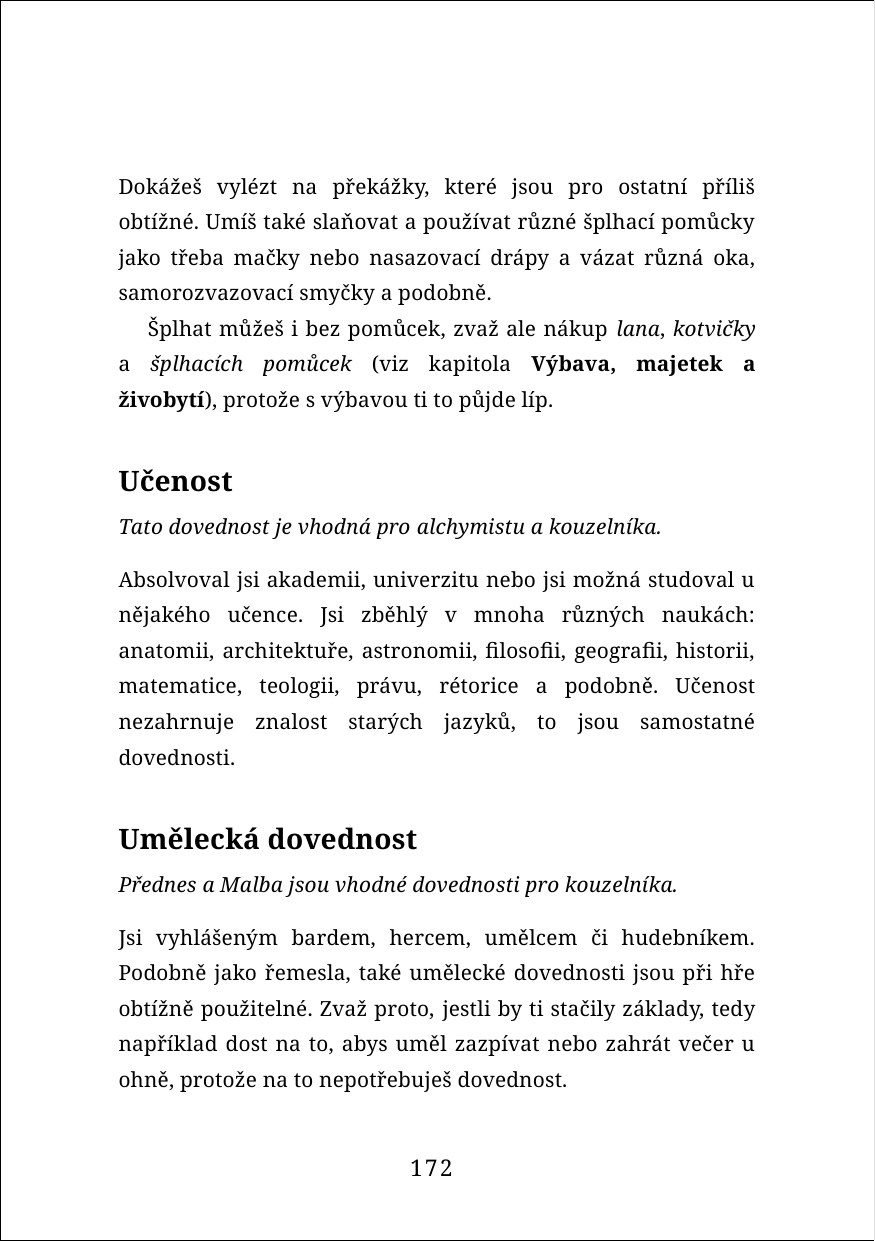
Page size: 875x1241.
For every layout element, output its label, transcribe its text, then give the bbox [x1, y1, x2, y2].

subtitle Umělecká dovednost [118, 819, 756, 858]
text Tato dovednost je vhodná pro alchymistu a kouzelníka. [118, 512, 756, 540]
text Absolvoval jsi akademii, univerzitu nebo jsi možná studoval u nějakého učence. Jsi zběhlý v mnoha různých naukách: anatomii, architektuře, astronomii, filosofii, geografii, historii, matematice, teologii, právu, rétorice a podobně. Učenost nezahrnuje znalost starých jazyků, to jsou samostatné dovednosti. [118, 565, 756, 771]
text Přednes a Malba jsou vhodné dovednosti pro kouzelníka. [118, 870, 756, 898]
text Jsi vyhlášeným bardem, hercem, umělcem či hudebníkem. Podobně jako řemesla, také umělecké dovednosti jsou při hře obtížně použitelné. Zvaž proto, jestli by ti stačily základy, tedy například dost na to, abys uměl zazpívat nebo zahrát večer u ohně, protože na to nepotřebuješ dovednost. [118, 923, 756, 1093]
subtitle Učenost [118, 462, 756, 500]
text Dokážeš vylézt na překážky, které jsou pro ostatní příliš obtížné. Umíš také slaňovat a používat různé šplhací pomůcky jako třeba mačky nebo nasazovací drápy a vázat různá oka, samorozvazovací smyčky a podobně. Šplhat můžeš i bez pomůcek, zvaž ale nákup lana, kotvičky a šplhacích pomůcek (viz kapitola Výbava, majetek a živobytí), protože s výbavou ti to půjde líp. [118, 172, 756, 413]
